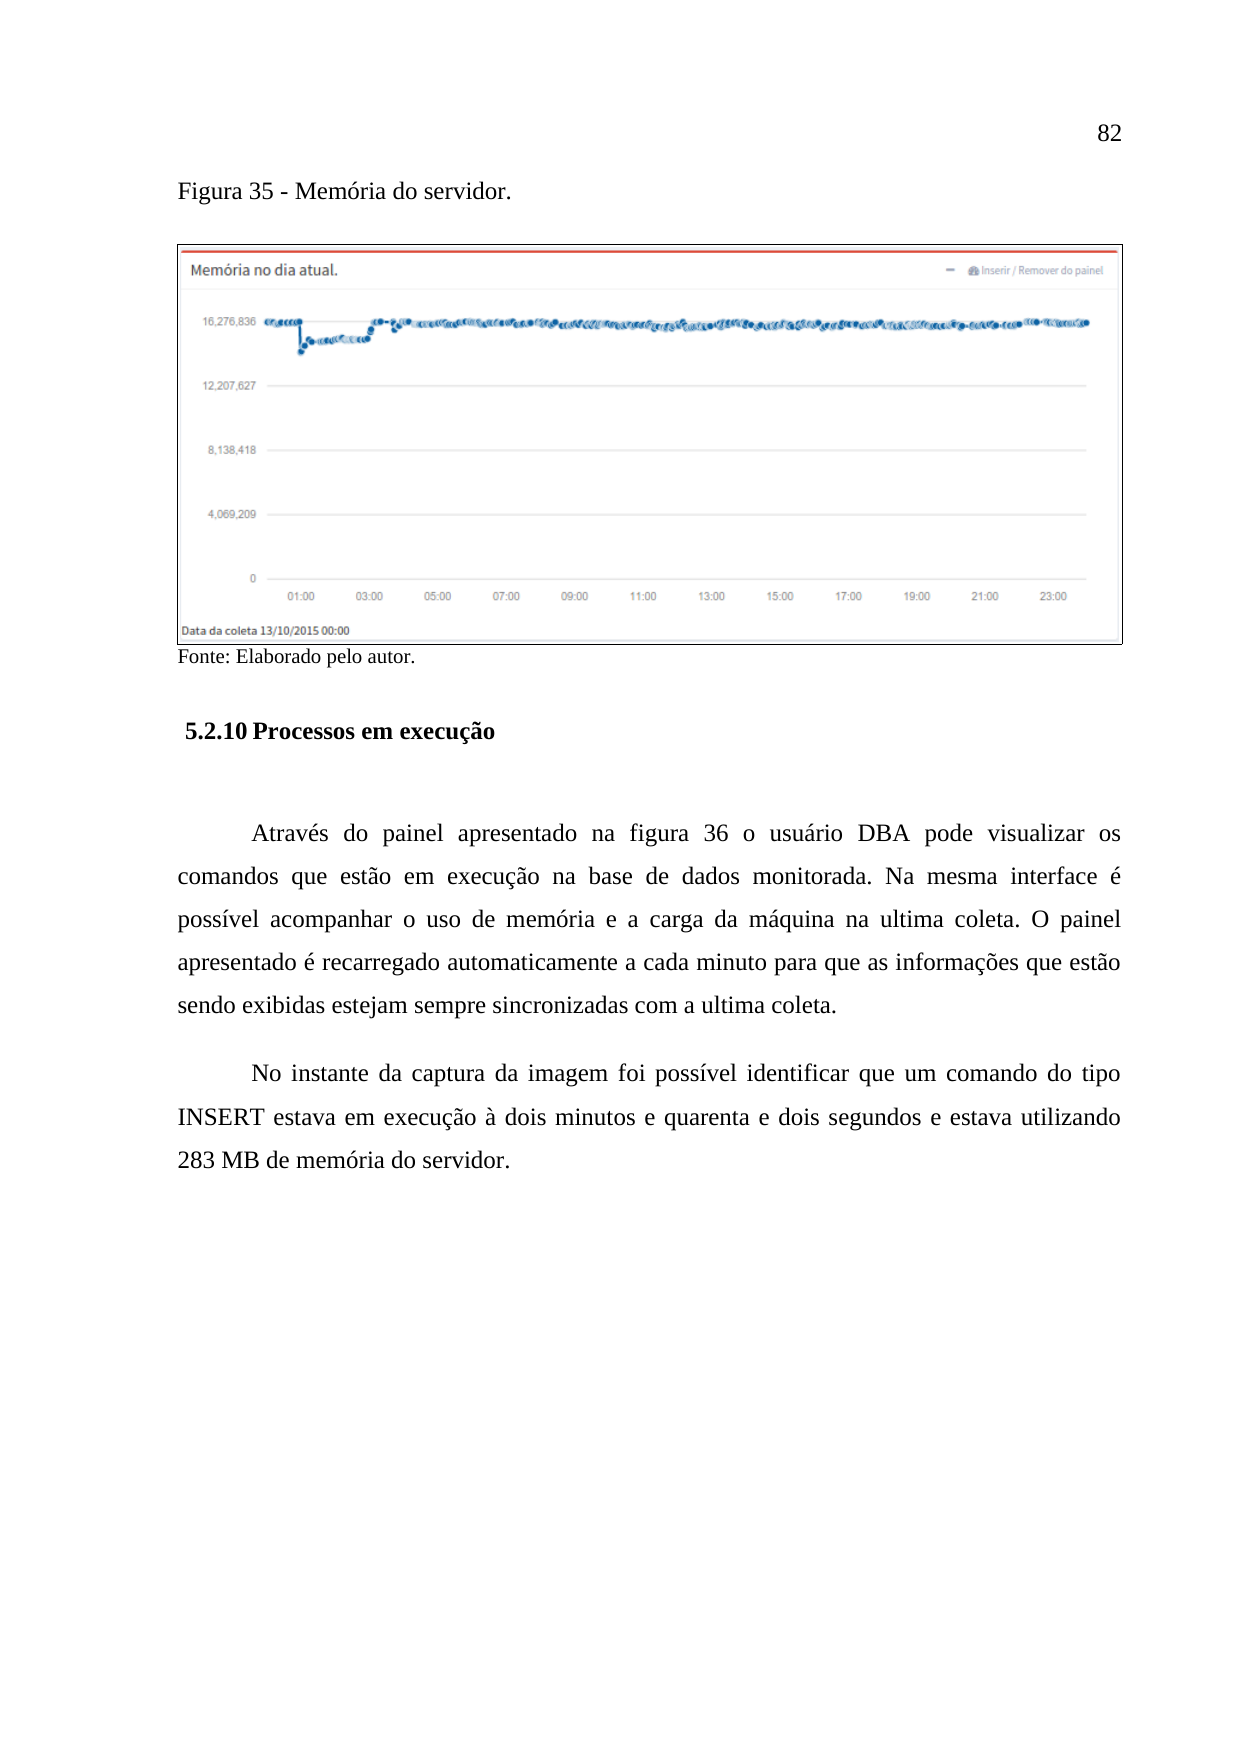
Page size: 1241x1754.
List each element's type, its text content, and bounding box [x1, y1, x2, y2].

list [178, 245, 1122, 644]
text No instante da captura da imagem foi possível identificar que um comando do tipo INSERT estava em execução à dois minutos e quarenta e dois segundos e estava utilizando 283 MB de memória do servidor. [177, 1058, 1122, 1173]
list Fonte: Elaborado pelo autor. [177, 645, 1122, 668]
text Figura 35 - Memória do servidor. [177, 176, 1122, 205]
picture [180, 247, 1119, 642]
list Processos em execução [185, 716, 1122, 745]
text Através do painel apresentado na figura 36 o usuário DBA pode visualizar os comandos que estão em execução na base de dados monitorada. Na mesma interface é possível acompanhar o uso de memória e a carga da máquina na ultima coleta. O painel apresentado é recarregado automaticamente a cada minuto para que as informações que estão sendo exibidas estejam sempre sincronizadas com a ultima coleta. [177, 818, 1122, 1019]
